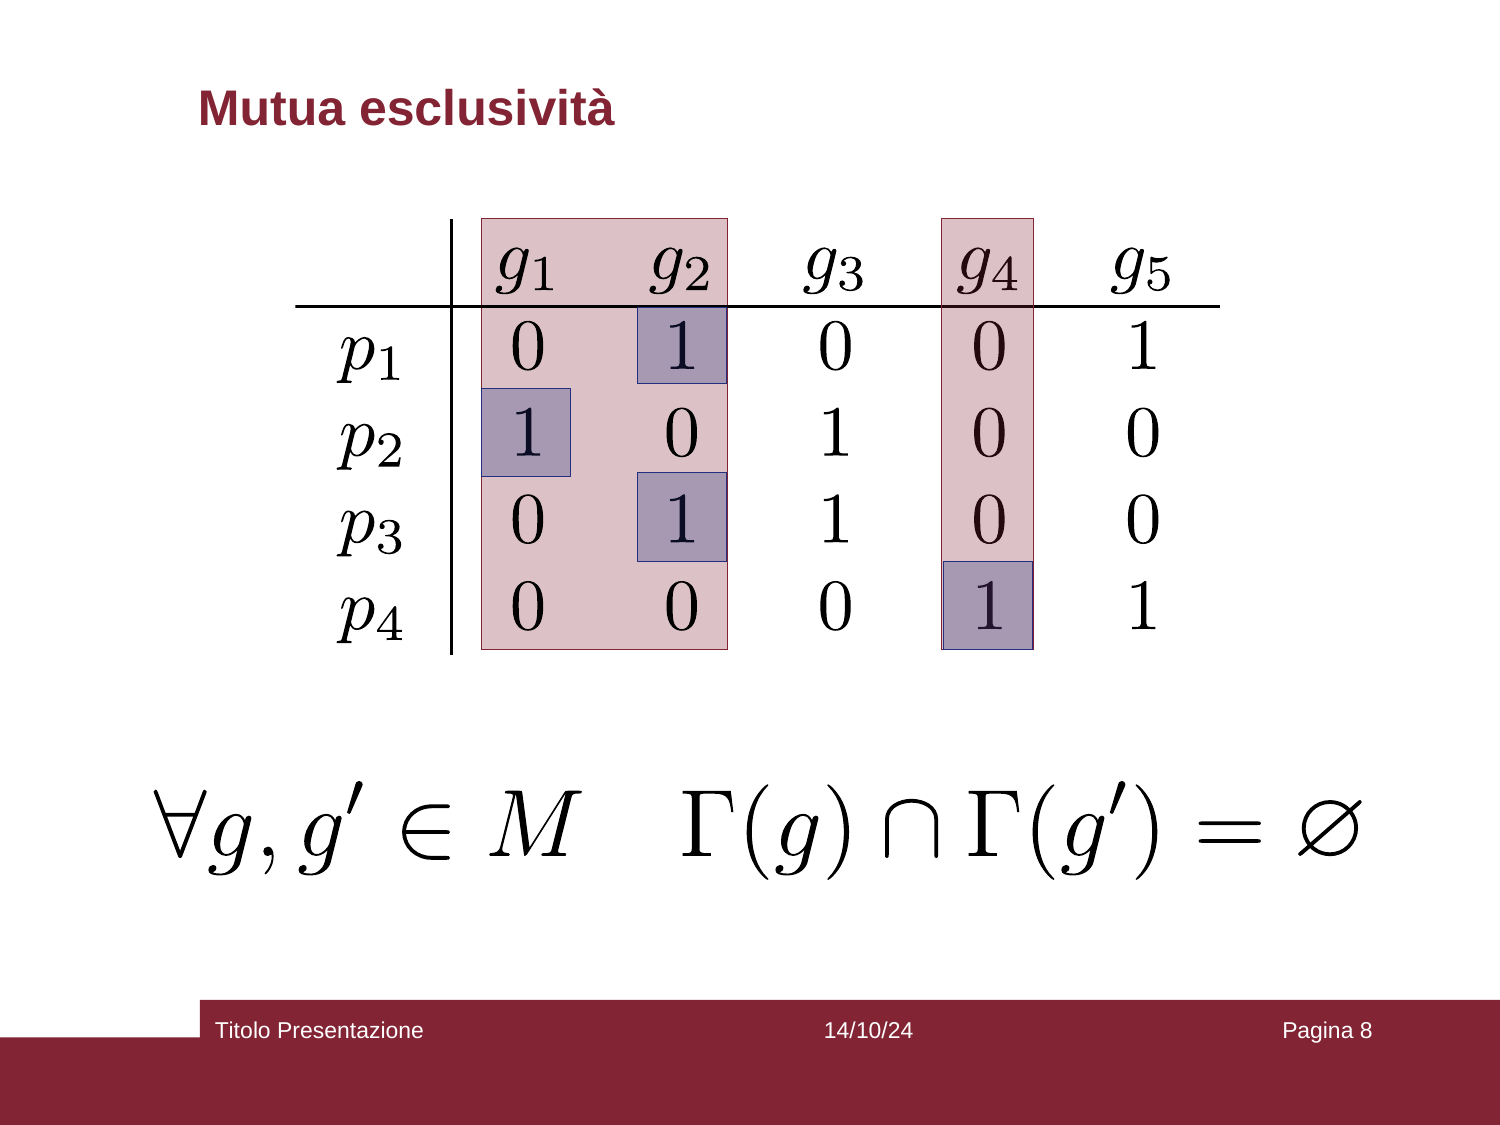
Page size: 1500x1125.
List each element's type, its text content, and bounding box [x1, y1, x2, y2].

text_box Titolo Presentazione [199, 1008, 676, 1084]
text_box [481, 388, 571, 477]
picture [295, 218, 1241, 662]
text_box [637, 472, 727, 562]
title Mutua esclusività [183, 67, 1400, 150]
text_box 14/10/24 [712, 1008, 1026, 1084]
text_box [637, 307, 727, 384]
text_box [941, 218, 1034, 650]
picture [153, 780, 1362, 880]
text_box Pagina <number> [1074, 1008, 1388, 1084]
